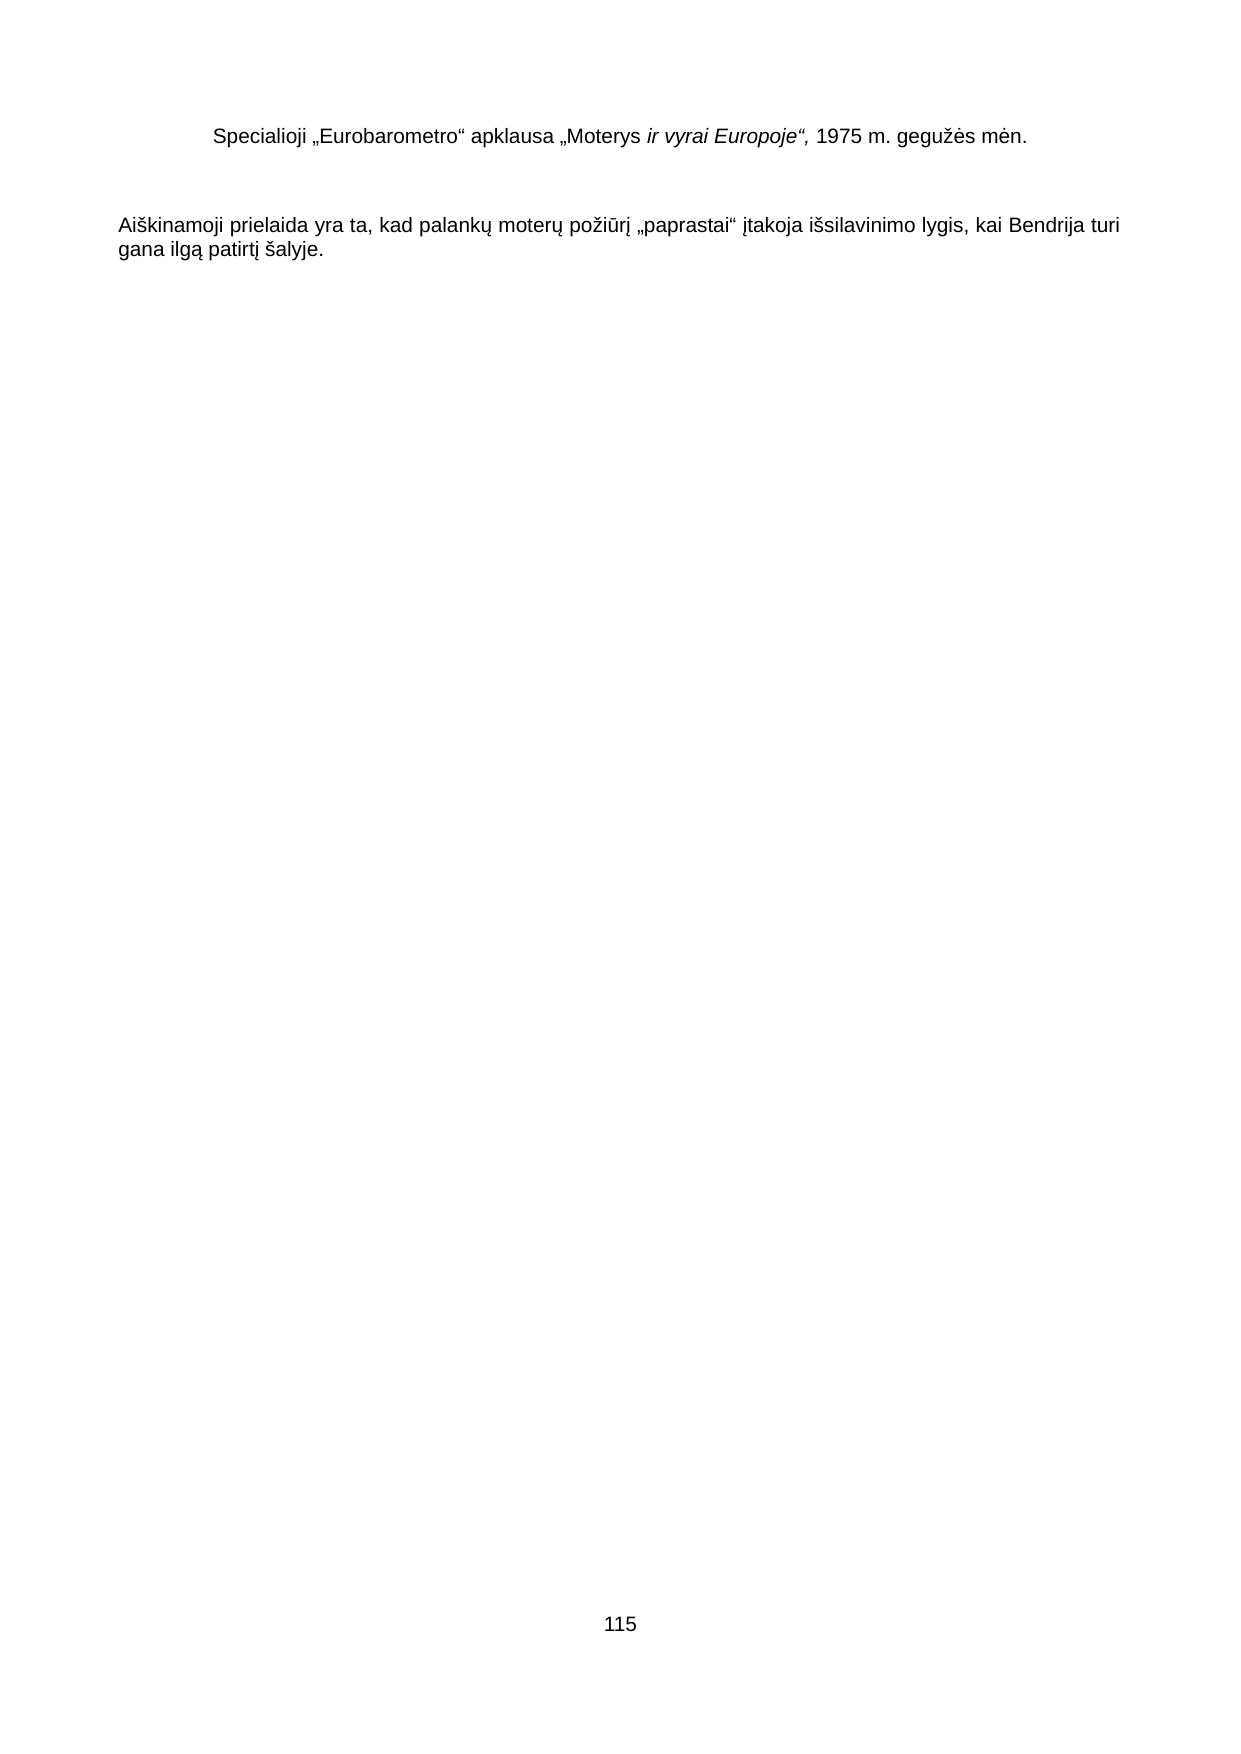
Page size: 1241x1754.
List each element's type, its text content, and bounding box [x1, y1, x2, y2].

text Aiškinamoji prielaida yra ta, kad palankų moterų požiūrį „paprastai“ įtakoja išsilavinimo lygis, kai Bendrija turi gana ilgą patirtį šalyje. [118, 213, 1122, 261]
